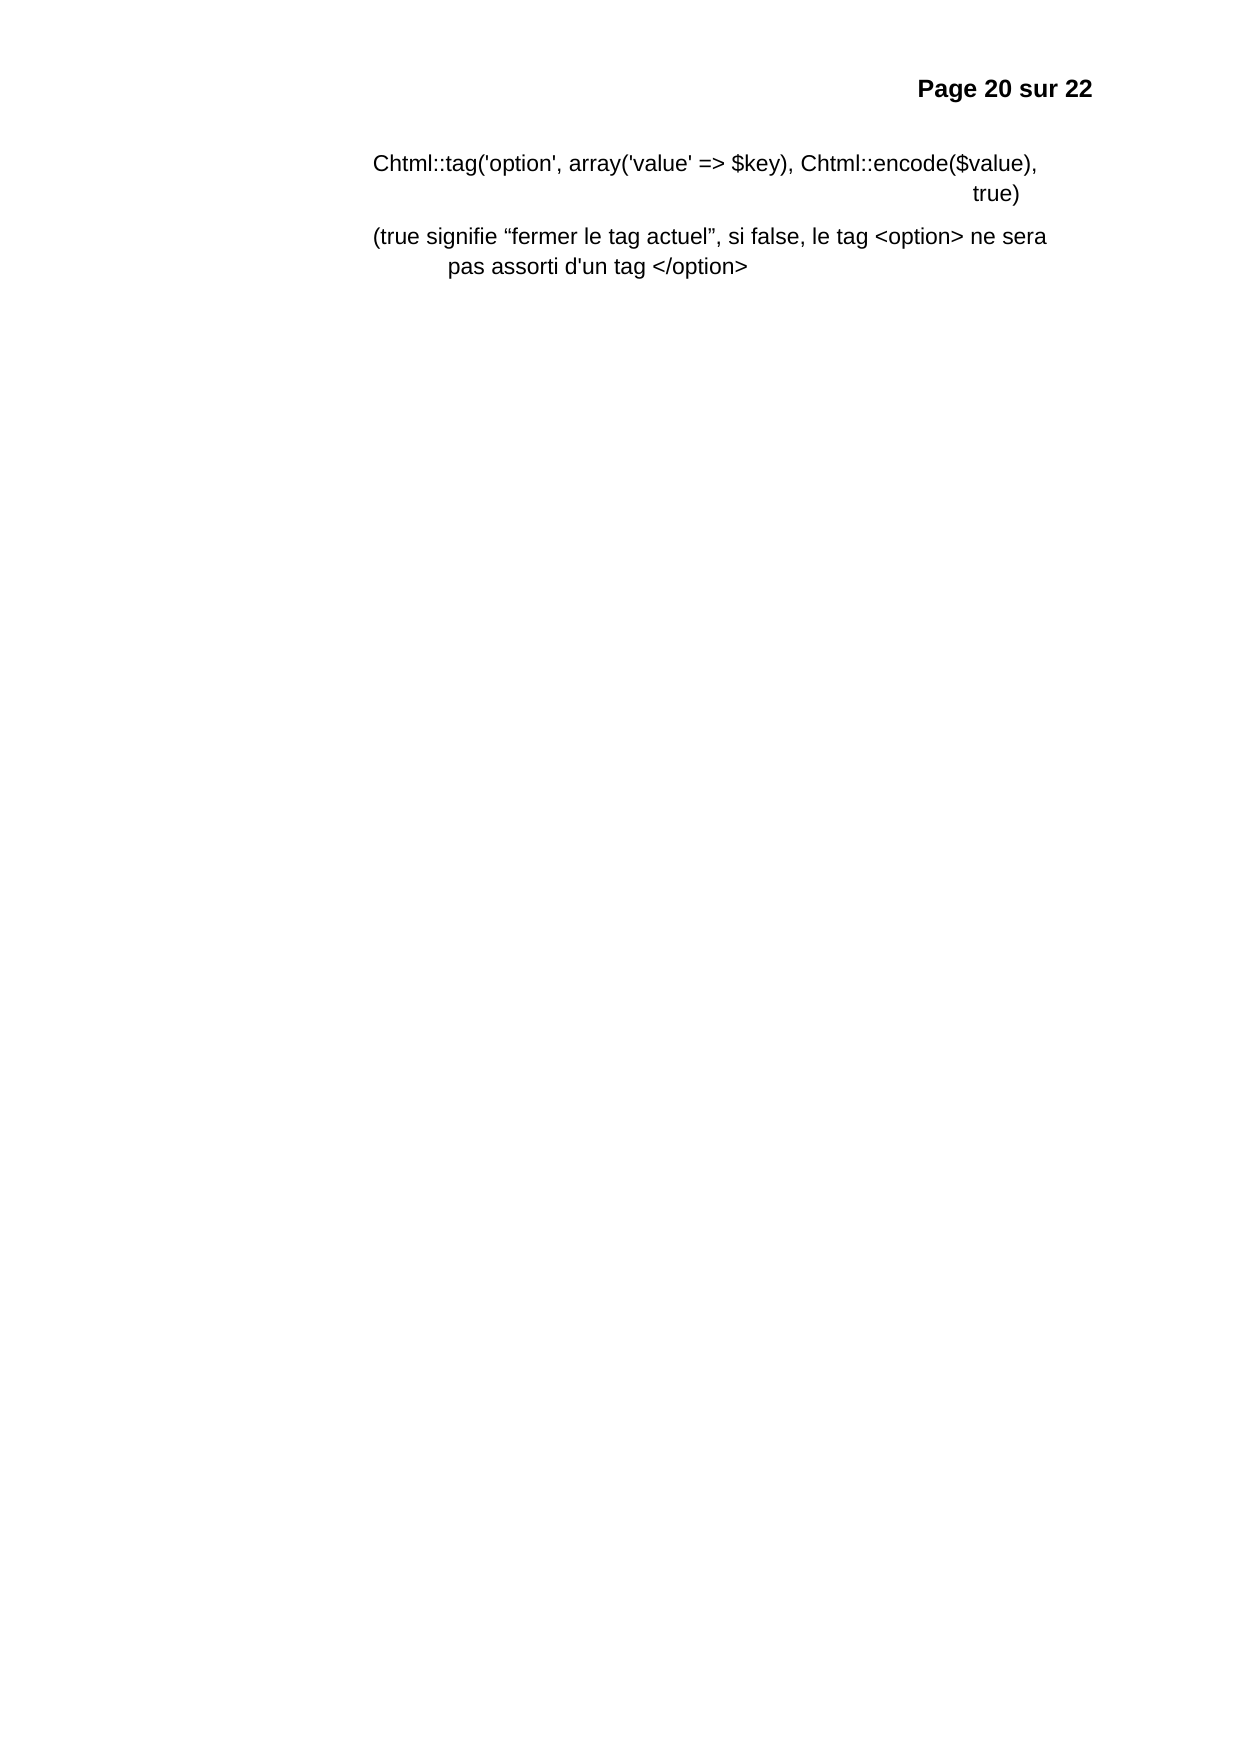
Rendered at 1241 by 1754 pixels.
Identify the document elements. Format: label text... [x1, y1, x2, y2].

text Chtml::tag('option', array('value' => $key), Chtml::encode($value), true) [148, 150, 1092, 207]
text (true signifie “fermer le tag actuel”, si false, le tag <option> ne sera pas assorti d'un tag </option> [148, 223, 1092, 279]
